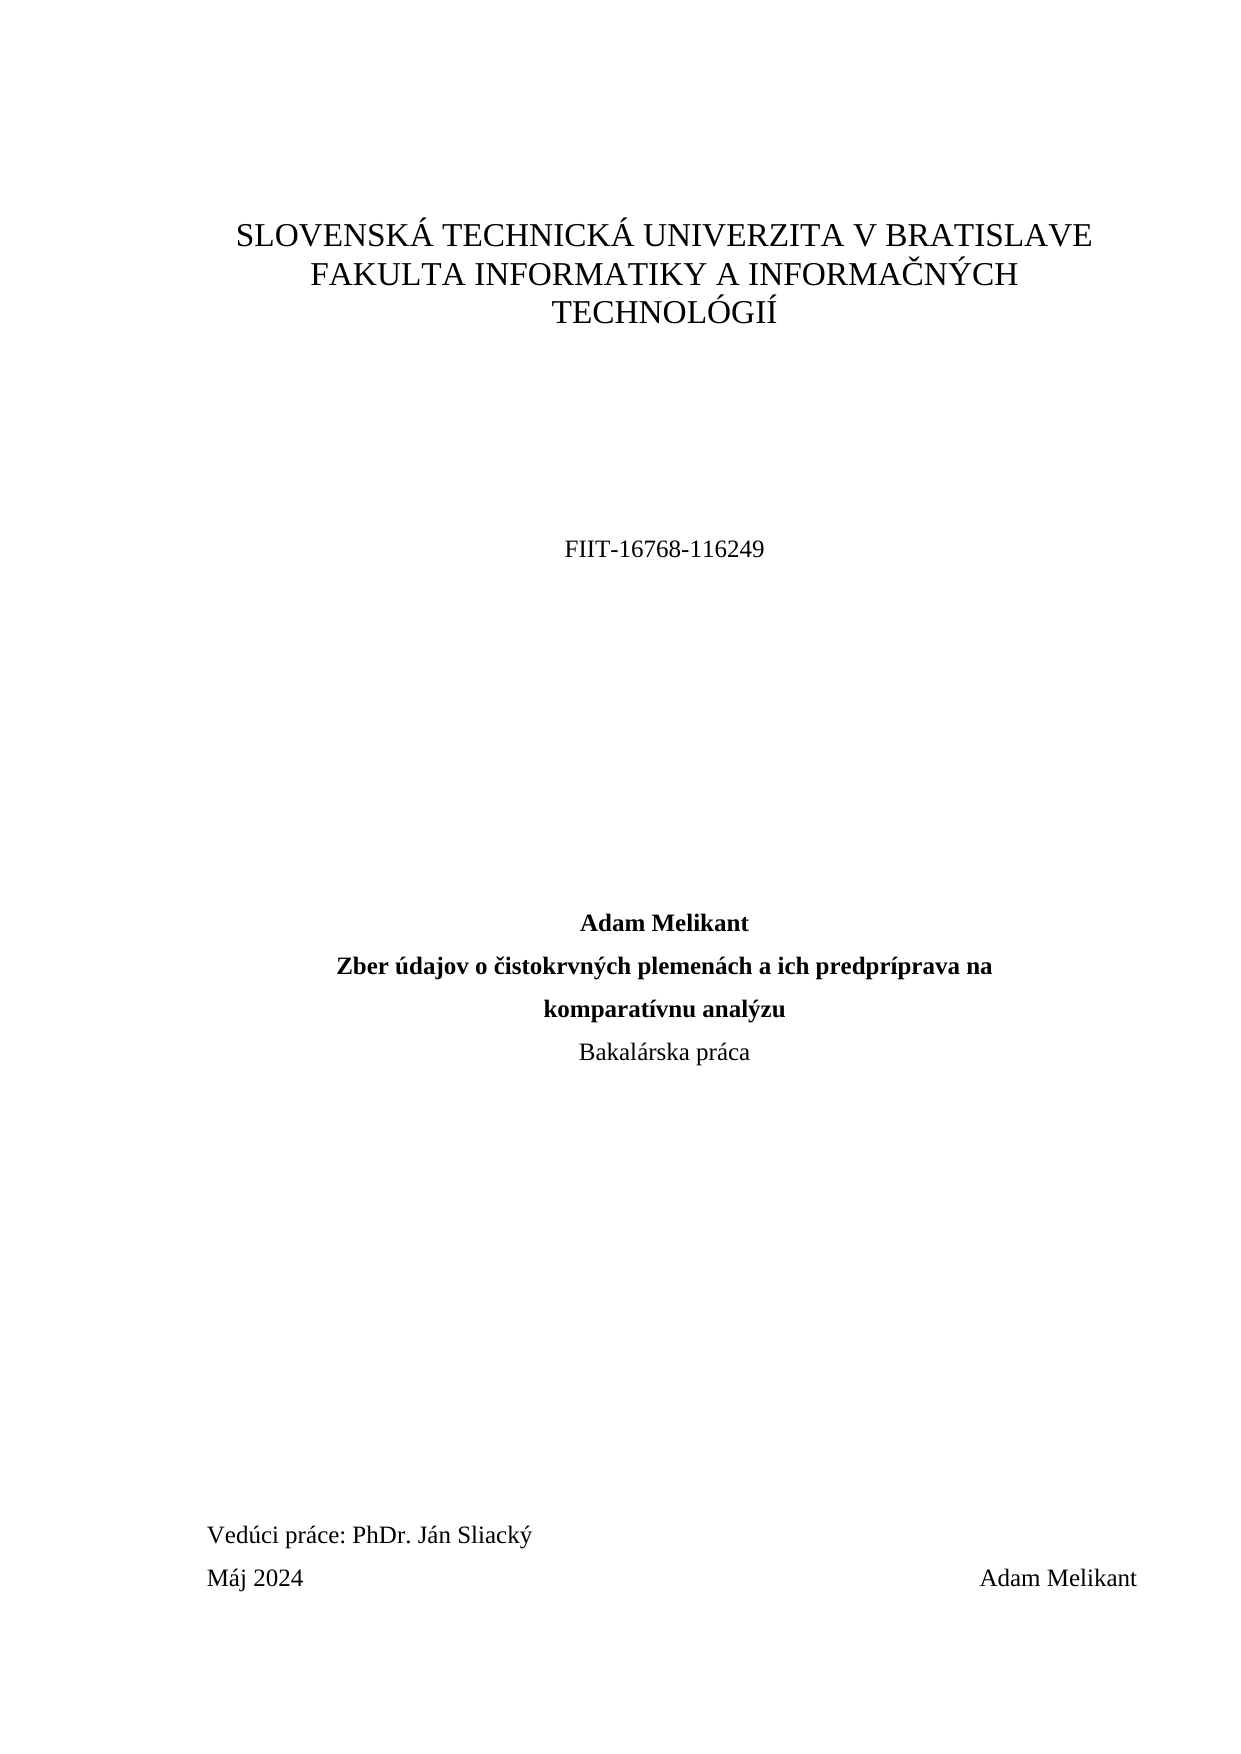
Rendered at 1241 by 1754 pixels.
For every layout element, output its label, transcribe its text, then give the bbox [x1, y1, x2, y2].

text FIIT-16768-116249 [207, 534, 1122, 563]
text Bakalárska práca [207, 1037, 1122, 1066]
text Zber údajov o čistokrvných plemenách a ich predpríprava na komparatívnu analýzu [282, 951, 1047, 1023]
text Adam Melikant [282, 908, 1047, 937]
text SLOVENSKÁ TECHNICKÁ UNIVERZITA V BRATISLAVE FAKULTA INFORMATIKY A INFORMAČNÝCH TECHNOLÓGIÍ [207, 216, 1122, 331]
